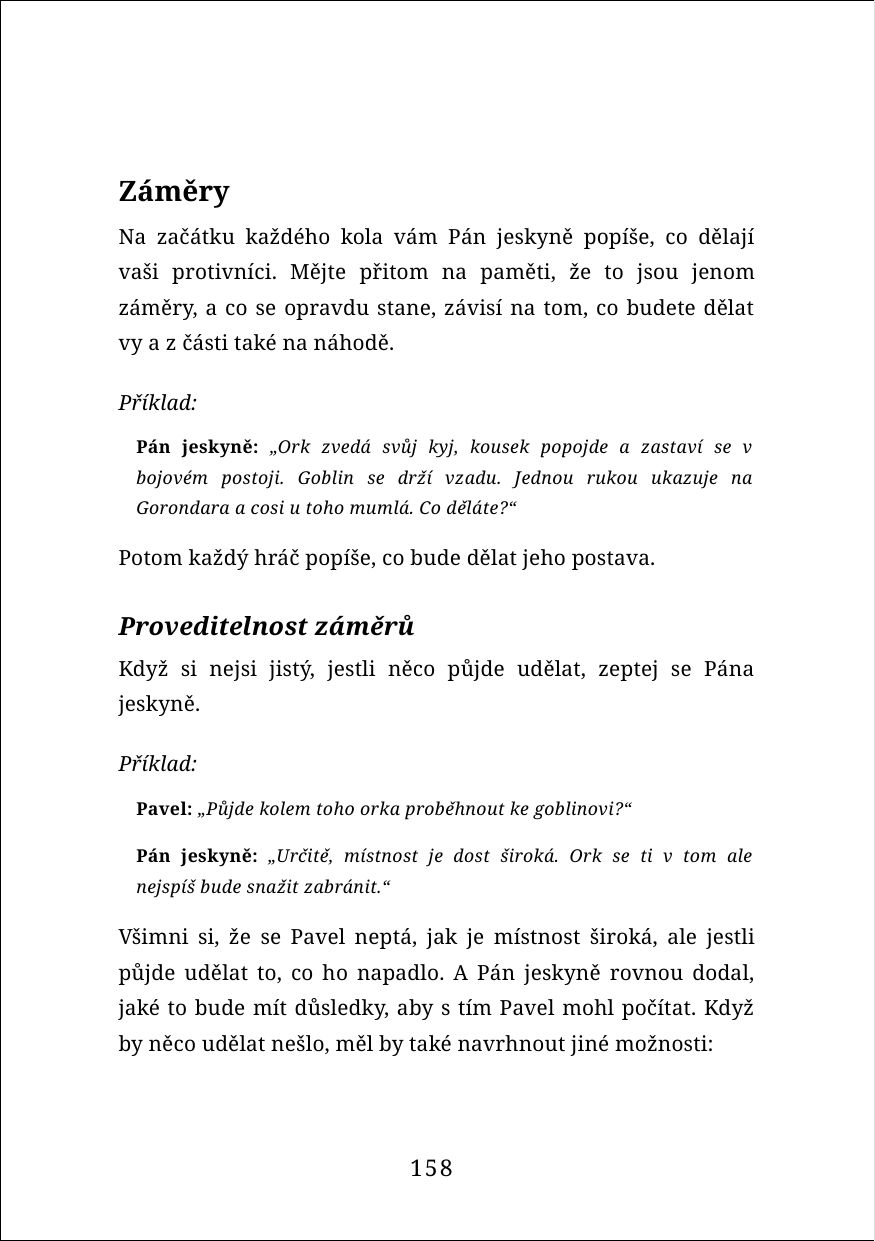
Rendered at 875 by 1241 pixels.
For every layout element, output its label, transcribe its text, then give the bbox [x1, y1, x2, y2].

text Když si nejsi jistý, jestli něco půjde udělat, zeptej se Pána jeskyně. [118, 654, 756, 718]
text Potom každý hráč popíše, co bude dělat jeho postava. [118, 543, 756, 572]
subtitle Záměry [118, 172, 756, 210]
text Pán jeskyně: „Ork zvedá svůj kyj, kousek popojde a zastaví se v bojovém postoji. Goblin se drží vzadu. Jednou rukou ukazuje na Gorondara a cosi u toho mumlá. Co děláte?“ [136, 435, 756, 519]
text Pán jeskyně: „Určitě, místnost je dost široká. Ork se ti v tom ale nejspíš bude snažit zabránit.“ [136, 844, 756, 898]
text Všimni si, že se Pavel neptá, jak je místnost široká, ale jestli půjde udělat to, co ho napadlo. A Pán jeskyně rovnou dodal, jaké to bude mít důsledky, aby s tím Pavel mohl počítat. Když by něco udělat nešlo, měl by také navrhnout jiné možnosti: [118, 922, 756, 1057]
text Pavel: „Půjde kolem toho orka proběhnout ke goblinovi?“ [136, 796, 756, 820]
text Příklad: [118, 388, 756, 416]
text Na začátku každého kola vám Pán jeskyně popíše, co dělají vaši protivníci. Mějte přitom na paměti, že to jsou jenom záměry, a co se opravdu stane, závisí na tom, co budete dělat vy a z části také na náhodě. [118, 222, 756, 357]
text Příklad: [118, 749, 756, 777]
subtitle Proveditelnost záměrů [118, 608, 756, 642]
